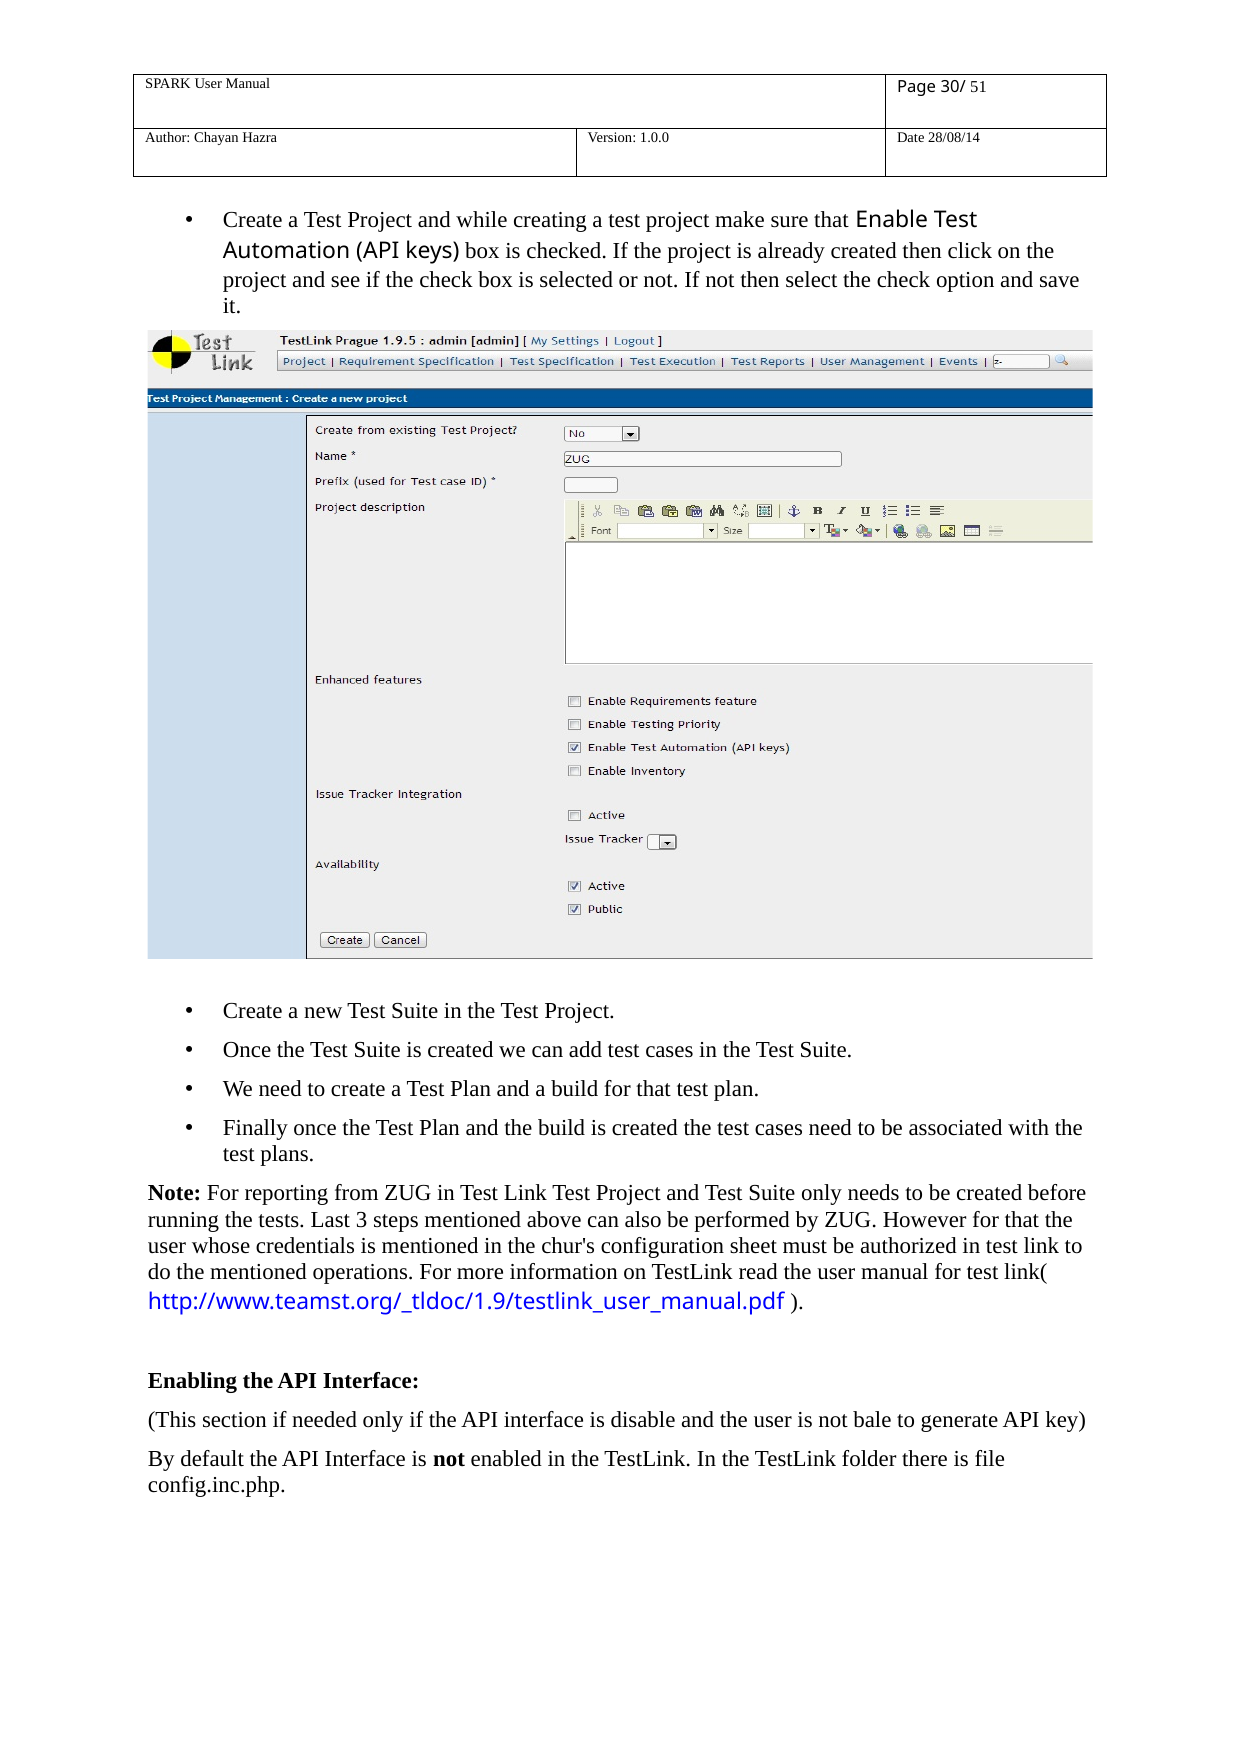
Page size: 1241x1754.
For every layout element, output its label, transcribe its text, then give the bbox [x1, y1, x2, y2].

text By default the API Interface is not enabled in the TestLink. In the TestLink folder there is file config.inc.php. [148, 1445, 1092, 1498]
text (This section if needed only if the API interface is disable and the user is not bale to generate API key) [148, 1406, 1092, 1432]
text Note: For reporting from ZUG in Test Link Test Project and Test Suite only needs to be created before running the tests. Last 3 steps mentioned above can also be performed by ZUG. However for that the user whose credentials is mentioned in the chur's configuration sheet must be authorized in test link to do the mentioned operations. For more information on TestLink read the user manual for test link( http://www.teamst.org/_tldoc/1.9/testlink_user_manual.pdf ). [148, 1179, 1092, 1316]
list Create a Test Project and while creating a test project make sure that Enable Test Automation (API keys) box is checked. If the project is already created then click on the project and see if the check box is selected or not. If not then select the check option and save it. [185, 203, 1092, 318]
list Create a new Test Suite in the Test Project. [185, 997, 1092, 1024]
list Finally once the Test Plan and the build is created the test cases need to be associated with the test plans. [185, 1114, 1092, 1167]
list Once the Test Suite is created we can add test cases in the Test Suite. [185, 1036, 1092, 1063]
picture [147, 330, 1093, 959]
text Enabling the API Interface: [148, 1367, 1092, 1394]
list We need to create a Test Plan and a build for that test plan. [185, 1075, 1092, 1102]
